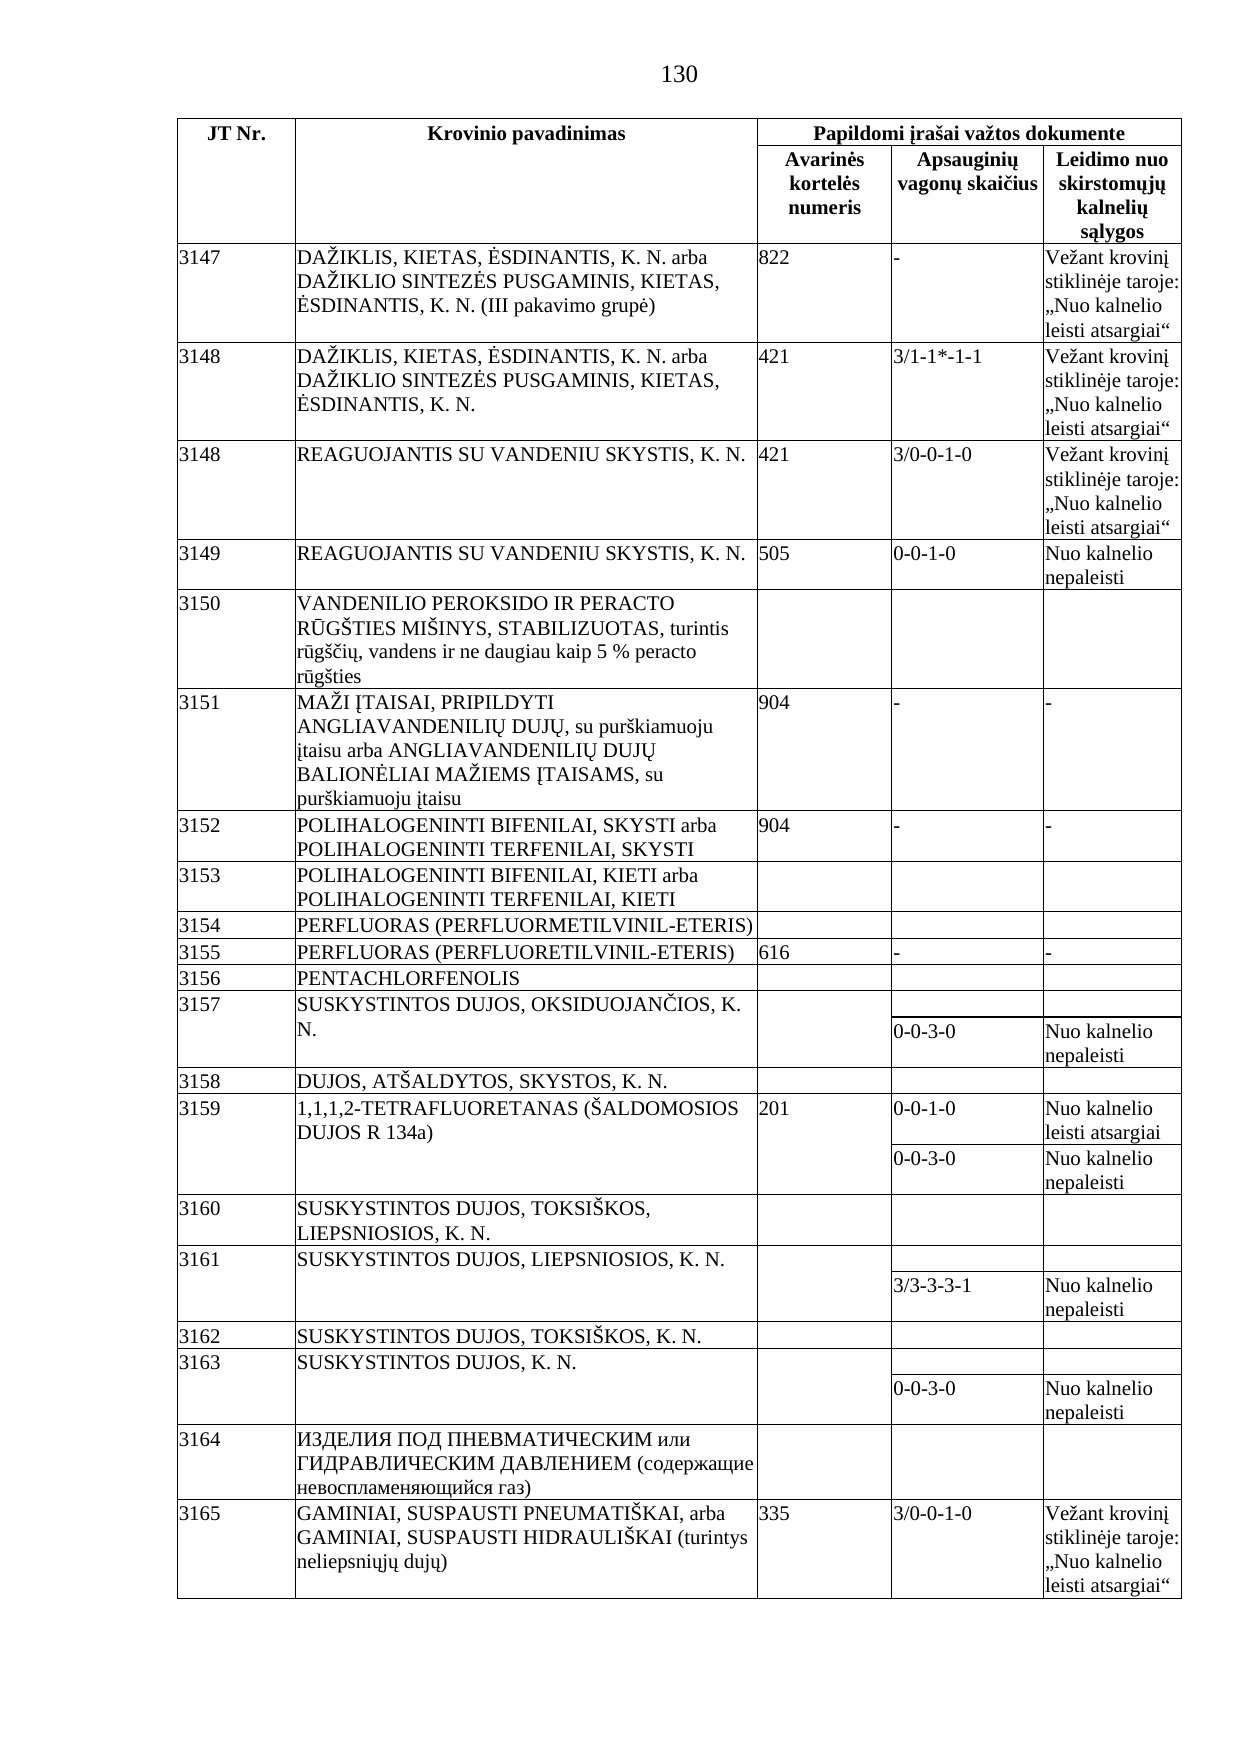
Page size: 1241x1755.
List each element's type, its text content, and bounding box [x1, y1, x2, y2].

table_cell [758, 1195, 891, 1244]
table_cell 3160 [178, 1195, 295, 1244]
table_cell 3155 [178, 939, 295, 964]
table_cell [758, 1349, 891, 1424]
table_cell [892, 1068, 1043, 1093]
table_cell 3149 [178, 540, 295, 589]
table_cell 3153 [178, 862, 295, 911]
table_cell [892, 991, 1043, 1016]
table_cell 616 [758, 939, 891, 964]
table_cell 421 [758, 441, 891, 539]
table_cell [1044, 1195, 1181, 1244]
table_cell [892, 590, 1043, 688]
table_cell POLIHALOGENINTI BIFENILAI, SKYSTI arba POLIHALOGENINTI TERFENILAI, SKYSTI [296, 811, 757, 861]
table_header Papildomi įrašai važtos dokumente [758, 119, 1181, 144]
table_cell DAŽIKLIS, KIETAS, ĖSDINANTIS, K. N. arba DAŽIKLIO SINTEZĖS PUSGAMINIS, KIETAS, ĖSDINANTIS, K. N. [296, 343, 757, 440]
table_cell 3152 [178, 811, 295, 861]
table_cell [758, 1425, 891, 1499]
table_cell Nuo kalnelio nepaleisti [1044, 540, 1181, 589]
table_cell Vežant krovinį stiklinėje taroje: „Nuo kalnelio leisti atsargiai“ [1044, 1500, 1181, 1597]
table_cell 3161 [178, 1246, 295, 1321]
table_cell REAGUOJANTIS SU VANDENIU SKYSTIS, K. N. [296, 540, 757, 589]
table_cell PENTACHLORFENOLIS [296, 965, 757, 990]
table_cell 3165 [178, 1500, 295, 1597]
table_cell 3154 [178, 912, 295, 937]
table_cell 3/3-3-3-1 [892, 1272, 1043, 1321]
table_header JT Nr. [178, 119, 295, 243]
table_cell - [892, 689, 1043, 810]
table_cell [1044, 991, 1181, 1016]
table_cell 3157 [178, 991, 295, 1067]
table_cell DAŽIKLIS, KIETAS, ĖSDINANTIS, K. N. arba DAŽIKLIO SINTEZĖS PUSGAMINIS, KIETAS, ĖSDINANTIS, K. N. (III pakavimo grupė) [296, 244, 757, 342]
table_cell 0-0-1-0 [892, 1094, 1043, 1144]
table_cell Nuo kalnelio nepaleisti [1044, 1018, 1181, 1067]
table_cell 505 [758, 540, 891, 589]
table_cell SUSKYSTINTOS DUJOS, TOKSIŠKOS, K. N. [296, 1322, 757, 1348]
table_cell [758, 991, 891, 1067]
table_cell [1044, 862, 1181, 911]
table_cell 3148 [178, 441, 295, 539]
table_cell [758, 862, 891, 911]
table_cell 201 [758, 1094, 891, 1194]
table_cell 904 [758, 811, 891, 861]
table_cell 3150 [178, 590, 295, 688]
table_cell - [1044, 939, 1181, 964]
table_cell Nuo kalnelio nepaleisti [1044, 1375, 1181, 1424]
table_cell [892, 1246, 1043, 1271]
table_cell 0-0-3-0 [892, 1018, 1043, 1067]
table_cell REAGUOJANTIS SU VANDENIU SKYSTIS, K. N. [296, 441, 757, 539]
table_cell 822 [758, 244, 891, 342]
table_cell - [1044, 811, 1181, 861]
table_cell DUJOS, ATŠALDYTOS, SKYSTOS, K. N. [296, 1068, 757, 1093]
table_cell VANDENILIO PEROKSIDO IR PERACTO RŪGŠTIES MIŠINYS, STABILIZUOTAS, turintis rūgščių, vandens ir ne daugiau kaip 5 % peracto rūgšties [296, 590, 757, 688]
table_cell 3164 [178, 1425, 295, 1499]
table_cell 0-0-3-0 [892, 1145, 1043, 1194]
table_cell [1044, 912, 1181, 937]
table_cell PERFLUORAS (PERFLUORMETILVINIL-ETERIS) [296, 912, 757, 937]
table_header Krovinio pavadinimas [296, 119, 757, 243]
table_cell - [1044, 689, 1181, 810]
table_cell [1044, 1425, 1181, 1499]
table_cell [1044, 1349, 1181, 1374]
table_cell 3158 [178, 1068, 295, 1093]
table_cell Apsauginių vagonų skaičius [892, 146, 1043, 243]
table_cell 3148 [178, 343, 295, 440]
table_cell POLIHALOGENINTI BIFENILAI, KIETI arba POLIHALOGENINTI TERFENILAI, KIETI [296, 862, 757, 911]
table_cell [758, 1322, 891, 1348]
table_cell [892, 965, 1043, 990]
table_cell [892, 1349, 1043, 1374]
table_cell Nuo kalnelio nepaleisti [1044, 1272, 1181, 1321]
table_cell 3159 [178, 1094, 295, 1194]
table_cell [758, 1068, 891, 1093]
table_cell Vežant krovinį stiklinėje taroje: „Nuo kalnelio leisti atsargiai“ [1044, 343, 1181, 440]
table_cell GAMINIAI, SUSPAUSTI PNEUMATIŠKAI, arba GAMINIAI, SUSPAUSTI HIDRAULIŠKAI (turintys neliepsniųjų dujų) [296, 1500, 757, 1597]
table_cell [758, 912, 891, 937]
table_cell 3162 [178, 1322, 295, 1348]
table_cell SUSKYSTINTOS DUJOS, LIEPSNIOSIOS, K. N. [296, 1246, 757, 1321]
table_cell 3/1-1*-1-1 [892, 343, 1043, 440]
table_cell [1044, 1246, 1181, 1271]
table_cell [1044, 965, 1181, 990]
table_cell 3151 [178, 689, 295, 810]
table_cell [1044, 1068, 1181, 1093]
table_cell [892, 862, 1043, 911]
table_cell [892, 1195, 1043, 1244]
table_cell 3/0-0-1-0 [892, 1500, 1043, 1597]
table_cell SUSKYSTINTOS DUJOS, TOKSIŠKOS, LIEPSNIOSIOS, K. N. [296, 1195, 757, 1244]
table_cell 3156 [178, 965, 295, 990]
table_cell [892, 1322, 1043, 1348]
table_cell Nuo kalnelio leisti atsargiai [1044, 1094, 1181, 1144]
table_cell [758, 590, 891, 688]
table_cell [1044, 590, 1181, 688]
table_cell ИЗДЕЛИЯ ПОД ПНЕВМАТИЧЕСКИМ или ГИДРАВЛИЧЕСКИМ ДАВЛЕНИЕМ (содержащие невоспламеняющийся газ) [296, 1425, 757, 1499]
table_cell Avarinės kortelės numeris [758, 146, 891, 243]
table_cell 0-0-3-0 [892, 1375, 1043, 1424]
table_cell Vežant krovinį stiklinėje taroje: „Nuo kalnelio leisti atsargiai“ [1044, 244, 1181, 342]
table_cell MAŽI ĮTAISAI, PRIPILDYTI ANGLIAVANDENILIŲ DUJŲ, su purškiamuoju įtaisu arba ANGLIAVANDENILIŲ DUJŲ BALIONĖLIAI MAŽIEMS ĮTAISAMS, su purškiamuoju įtaisu [296, 689, 757, 810]
table_cell Leidimo nuo skirstomųjų kalnelių sąlygos [1044, 146, 1181, 243]
table_cell SUSKYSTINTOS DUJOS, K. N. [296, 1349, 757, 1424]
table_cell PERFLUORAS (PERFLUORETILVINIL-ETERIS) [296, 939, 757, 964]
table_cell - [892, 811, 1043, 861]
table_cell 1,1,1,2-TETRAFLUORETANAS (ŠALDOMOSIOS DUJOS R 134a) [296, 1094, 757, 1194]
table_cell 421 [758, 343, 891, 440]
table_cell Vežant krovinį stiklinėje taroje: „Nuo kalnelio leisti atsargiai“ [1044, 441, 1181, 539]
table_cell [758, 965, 891, 990]
table_cell 0-0-1-0 [892, 540, 1043, 589]
table_cell [1044, 1322, 1181, 1348]
table_cell 3/0-0-1-0 [892, 441, 1043, 539]
table_cell [892, 1425, 1043, 1499]
table_cell 3163 [178, 1349, 295, 1424]
table_cell 904 [758, 689, 891, 810]
table_cell - [892, 244, 1043, 342]
table_cell [758, 1246, 891, 1321]
table_cell 335 [758, 1500, 891, 1597]
table_cell [892, 912, 1043, 937]
table_cell Nuo kalnelio nepaleisti [1044, 1145, 1181, 1194]
table_cell - [892, 939, 1043, 964]
table_cell 3147 [178, 244, 295, 342]
table_cell SUSKYSTINTOS DUJOS, OKSIDUOJANČIOS, K. N. [296, 991, 757, 1067]
